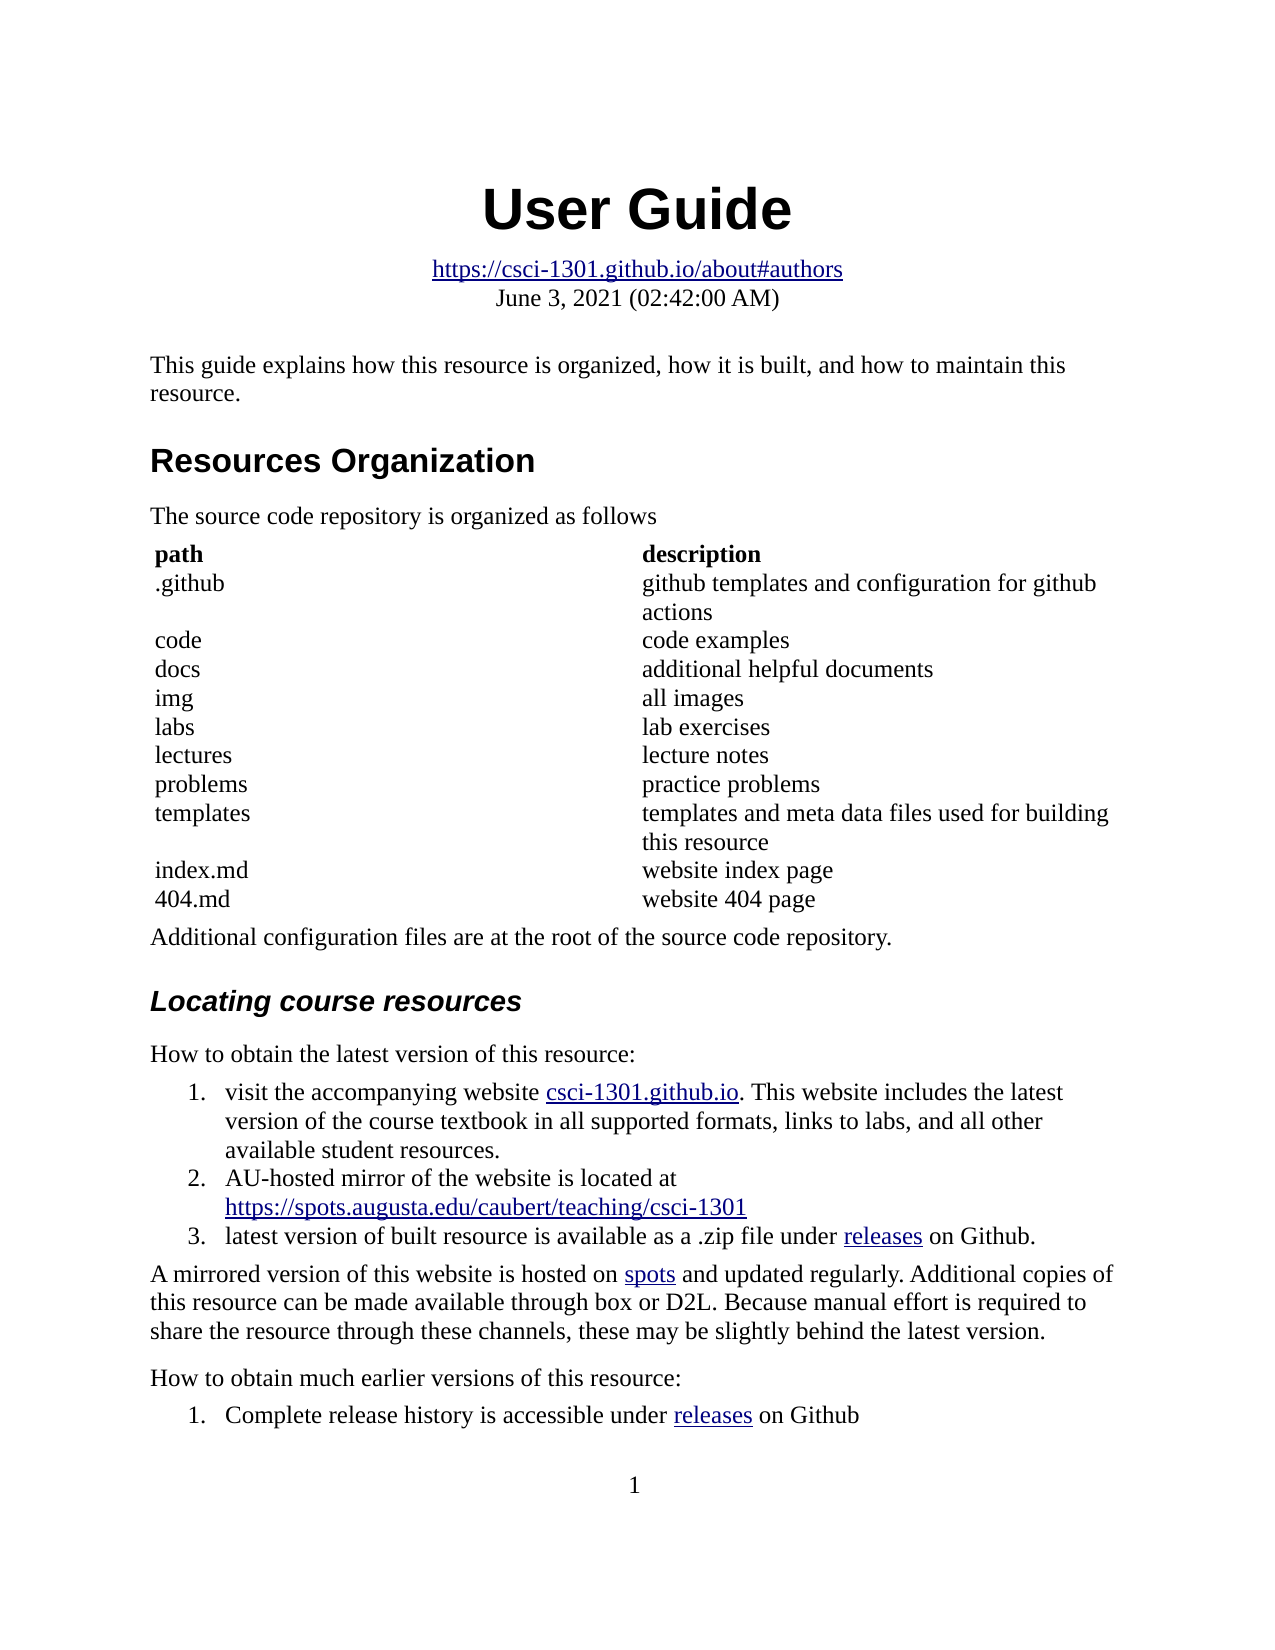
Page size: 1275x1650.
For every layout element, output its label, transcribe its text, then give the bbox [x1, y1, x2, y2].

table_cell all images [638, 683, 1125, 712]
table_cell practice problems [638, 769, 1125, 798]
table_cell additional helpful documents [638, 654, 1125, 683]
table_cell lecture notes [638, 740, 1125, 769]
text A mirrored version of this website is hosted on spots and updated regularly. Additional copies of this resource can be made available through box or D2L. Because manual effort is required to share the resource through these channels, these may be slightly behind the latest version. [150, 1259, 1125, 1345]
table_cell code [150, 625, 637, 654]
text This guide explains how this resource is organized, how it is built, and how to maintain this resource. [150, 350, 1125, 407]
text Additional configuration files are at the root of the source code repository. [150, 922, 1125, 951]
subtitle Locating course resources [150, 984, 1125, 1018]
list latest version of built resource is available as a .zip file under releases on Github. [187, 1221, 1125, 1250]
text June 3, 2021 (02:42:00 AM) [150, 283, 1125, 312]
text The source code repository is organized as follows [150, 501, 1125, 530]
table_cell templates and meta data files used for building this resource [638, 798, 1125, 855]
table_header description [638, 539, 1125, 568]
table_cell website 404 page [638, 884, 1125, 913]
title User Guide [150, 175, 1125, 242]
list visit the accompanying website csci-1301.github.io. This website includes the latest version of the course textbook in all supported formats, links to labs, and all other available student resources. [187, 1077, 1125, 1163]
table_cell img [150, 683, 637, 712]
table_cell github templates and configuration for github actions [638, 568, 1125, 625]
text How to obtain the latest version of this resource: [150, 1039, 1125, 1068]
table_cell labs [150, 712, 637, 740]
table_cell website index page [638, 855, 1125, 884]
table_cell code examples [638, 625, 1125, 654]
list AU-hosted mirror of the website is located at https://spots.augusta.edu/caubert/teaching/csci-1301 [187, 1163, 1125, 1221]
subtitle Resources Organization [150, 441, 1125, 480]
table_cell .github [150, 568, 637, 625]
list Complete release history is accessible under releases on Github [187, 1401, 1125, 1429]
table_cell templates [150, 798, 637, 855]
table_cell lab exercises [638, 712, 1125, 740]
table_cell docs [150, 654, 637, 683]
table_cell lectures [150, 740, 637, 769]
table_cell problems [150, 769, 637, 798]
table_cell 404.md [150, 884, 637, 913]
table_header path [150, 539, 637, 568]
text How to obtain much earlier versions of this resource: [150, 1363, 1125, 1392]
text https://csci-1301.github.io/about#authors [150, 254, 1125, 283]
table_cell index.md [150, 855, 637, 884]
